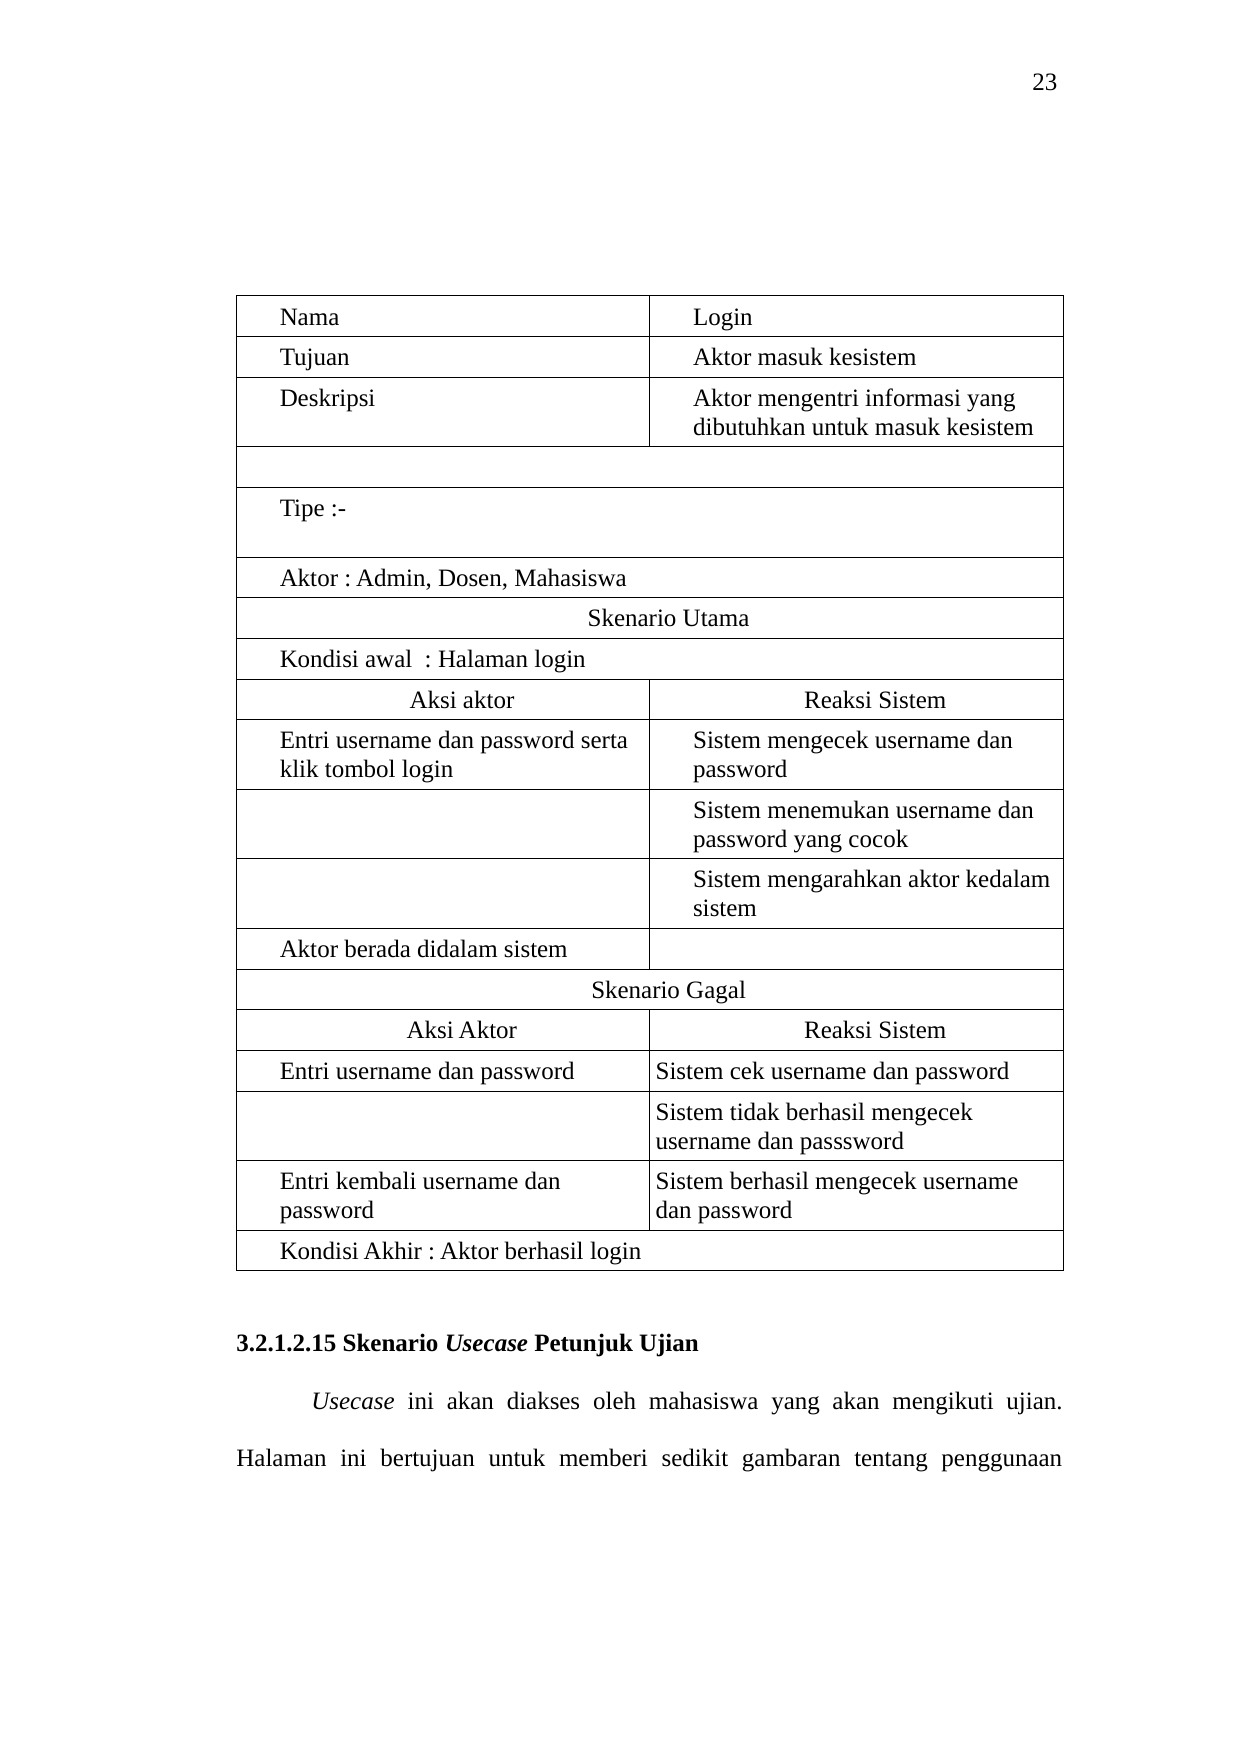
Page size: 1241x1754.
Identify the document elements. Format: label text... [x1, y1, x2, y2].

table_cell Aktor berada didalam sistem [237, 929, 649, 968]
table_cell Kondisi awal : Halaman login [237, 639, 1063, 679]
table_cell Sistem mengecek username dan password [650, 720, 1063, 789]
table_cell Entri kembali username dan password [237, 1161, 649, 1230]
table_cell Reaksi Sistem [650, 1010, 1063, 1050]
table_cell Skenario Utama [237, 598, 1063, 638]
table_cell Sistem berhasil mengecek username dan password [650, 1161, 1063, 1230]
table_cell Kondisi Akhir : Aktor berhasil login [237, 1231, 1063, 1270]
table_cell [237, 859, 649, 928]
table_cell Sistem mengarahkan aktor kedalam sistem [650, 859, 1063, 928]
table_cell Tipe :- [237, 488, 1063, 556]
table_cell Deskripsi [237, 378, 649, 446]
table_cell Aktor : Admin, Dosen, Mahasiswa [237, 558, 1063, 597]
table_cell Skenario Gagal [237, 970, 1063, 1009]
table_cell [237, 790, 649, 858]
table_cell Login [650, 296, 1063, 336]
table_cell Sistem cek username dan password [650, 1051, 1063, 1091]
table_cell [237, 1092, 649, 1160]
table_cell Nama [237, 296, 649, 336]
text Usecase ini akan diakses oleh mahasiswa yang akan mengikuti ujian. Halaman ini bertujuan untuk memberi sedikit gambaran tentang penggunaan [236, 1386, 1063, 1472]
table_cell Sistem tidak berhasil mengecek username dan passsword [650, 1092, 1063, 1160]
subtitle 3.2.1.2.15 Skenario Usecase Petunjuk Ujian [236, 1328, 1063, 1357]
table_cell Aktor mengentri informasi yang dibutuhkan untuk masuk kesistem [650, 378, 1063, 446]
table_cell Entri username dan password serta klik tombol login [237, 720, 649, 789]
table_cell Sistem menemukan username dan password yang cocok [650, 790, 1063, 858]
table_cell Aktor masuk kesistem [650, 337, 1063, 377]
table_cell [650, 929, 1063, 968]
table_cell Tujuan [237, 337, 649, 377]
table_cell Aksi Aktor [237, 1010, 649, 1050]
table_cell Aksi aktor [237, 680, 649, 719]
table_cell Reaksi Sistem [650, 680, 1063, 719]
table_cell [237, 447, 1063, 487]
table_cell Entri username dan password [237, 1051, 649, 1091]
